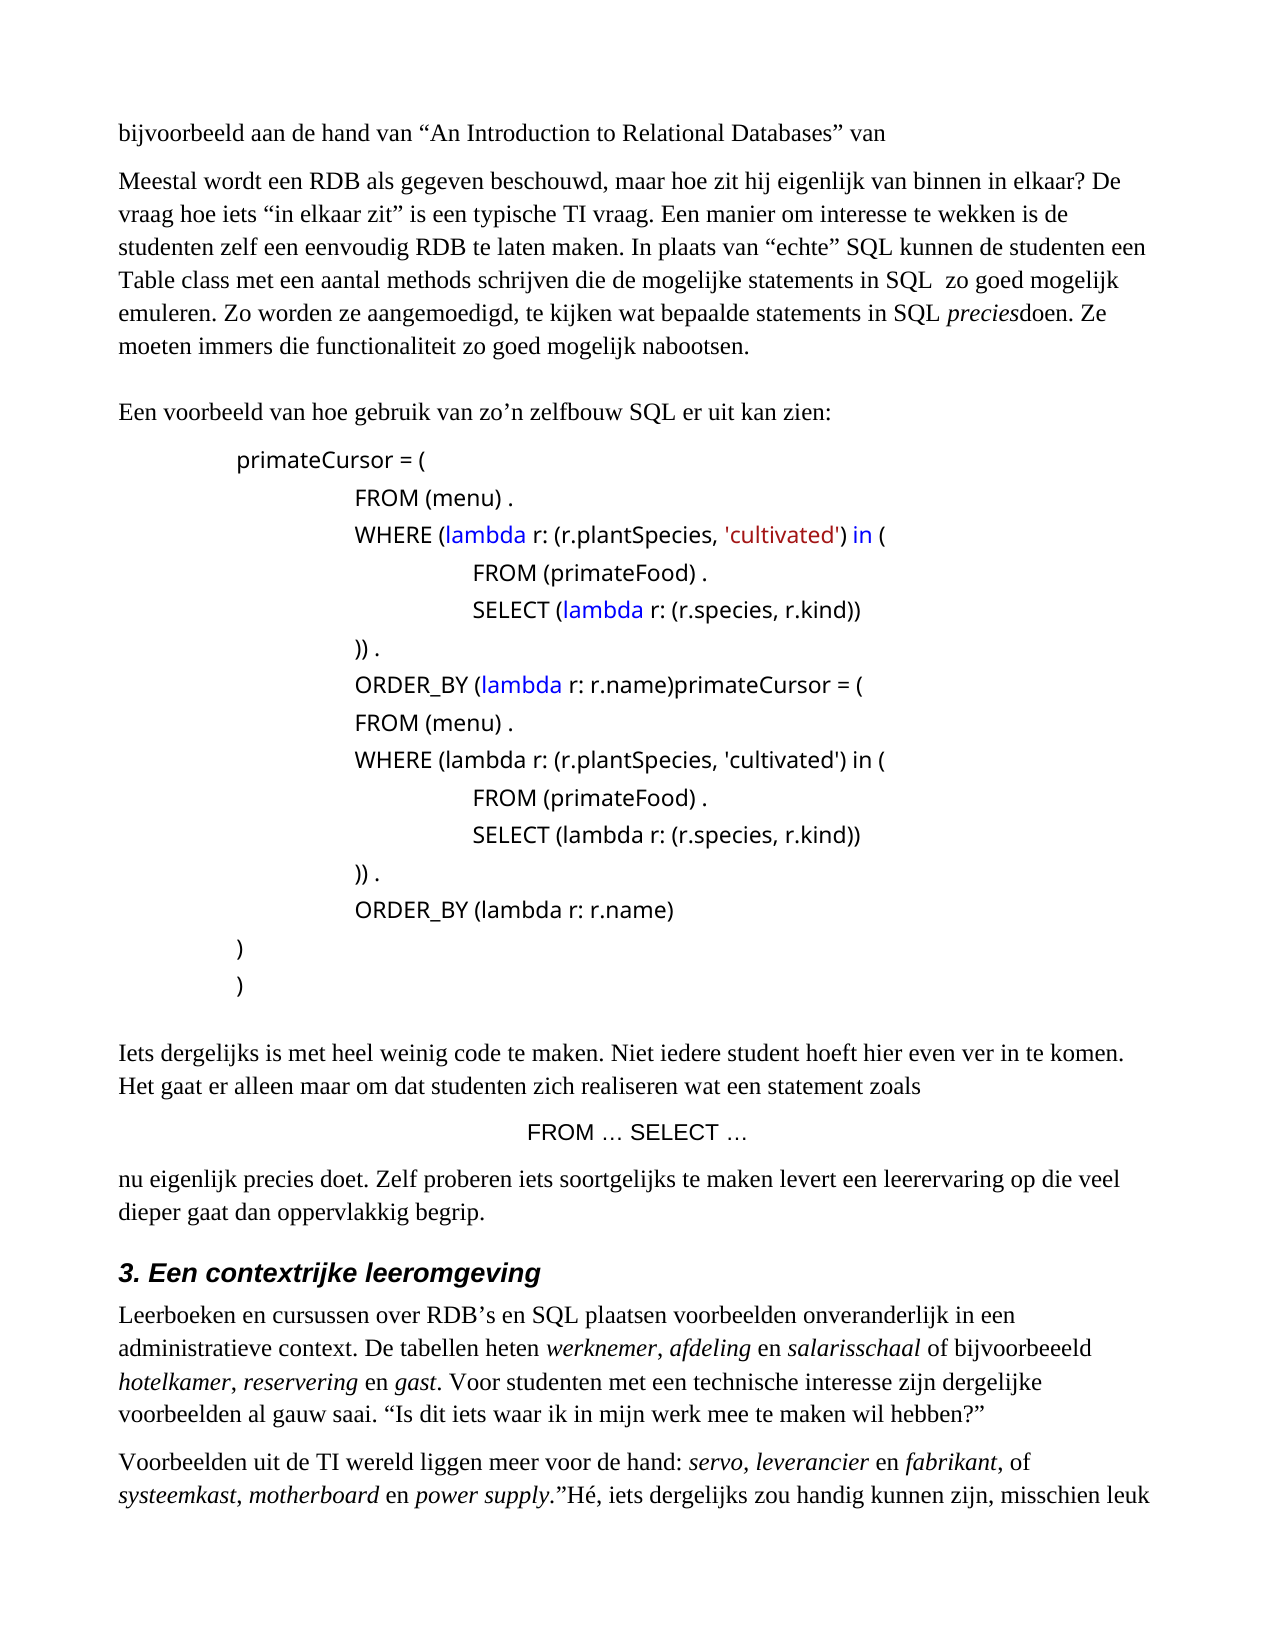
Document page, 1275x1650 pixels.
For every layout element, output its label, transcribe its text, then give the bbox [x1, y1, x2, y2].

text FROM … SELECT … [118, 1119, 1157, 1145]
text ORDER_BY (lambda r: r.name) [236, 888, 1157, 926]
text Voorbeelden uit de TI wereld liggen meer voor de hand: servo, leverancier en fabrikant, of systeemkast, motherboard en power supply.”Hé, iets dergelijks zou handig kunnen zijn, misschien leuk [118, 1447, 1157, 1509]
text bijvoorbeeld aan de hand van “An Introduction to Relational Databases” van [118, 118, 1157, 147]
text nu eigenlijk precies doet. Zelf proberen iets soortgelijks te maken levert een leerervaring op die veel dieper gaat dan oppervlakkig begrip. [118, 1164, 1157, 1225]
text WHERE (lambda r: (r.plantSpecies, 'cultivated') in ( [236, 738, 1157, 776]
text )) . [236, 626, 1157, 663]
text Leerboeken en cursussen over RDB’s en SQL plaatsen voorbeelden onveranderlijk in een administratieve context. De tabellen heten werknemer, afdeling en salarisschaal of bijvoorbeeeld hotelkamer, reservering en gast. Voor studenten met een technische interesse zijn dergelijke voorbeelden al gauw saai. “Is dit iets waar ik in mijn werk mee te maken wil hebben?” [118, 1301, 1157, 1428]
text FROM (primateFood) . [236, 776, 1157, 813]
text ORDER_BY (lambda r: r.name)primateCursor = ( [236, 663, 1157, 701]
subtitle 3. Een contextrijke leeromgeving [118, 1257, 1157, 1288]
text SELECT (lambda r: (r.species, r.kind)) [236, 588, 1157, 626]
text SELECT (lambda r: (r.species, r.kind)) [236, 813, 1157, 851]
text Meestal wordt een RDB als gegeven beschouwd, maar hoe zit hij eigenlijk van binnen in elkaar? De vraag hoe iets “in elkaar zit” is een typische TI vraag. Een manier om interesse te wekken is de studenten zelf een eenvoudig RDB te laten maken. In plaats van “echte” SQL kunnen de studenten een Table class met een aantal methods schrijven die de mogelijke statements in SQL zo goed mogelijk emuleren. Zo worden ze aangemoedigd, te kijken wat bepaalde statements in SQL preciesdoen. Ze moeten immers die functionaliteit zo goed mogelijk nabootsen. Een voorbeeld van hoe gebruik van zo’n zelfbouw SQL er uit kan zien: [118, 166, 1157, 426]
text WHERE (lambda r: (r.plantSpecies, 'cultivated') in ( [236, 513, 1157, 551]
text primateCursor = ( [236, 444, 1157, 476]
text FROM (menu) . [236, 476, 1157, 513]
text ) [236, 963, 1157, 1001]
text ) [236, 926, 1157, 963]
text Iets dergelijks is met heel weinig code te maken. Niet iedere student hoeft hier even ver in te komen. Het gaat er alleen maar om dat studenten zich realiseren wat een statement zoals [118, 1038, 1157, 1100]
text FROM (menu) . [236, 701, 1157, 738]
text )) . [236, 851, 1157, 888]
text FROM (primateFood) . [236, 551, 1157, 588]
